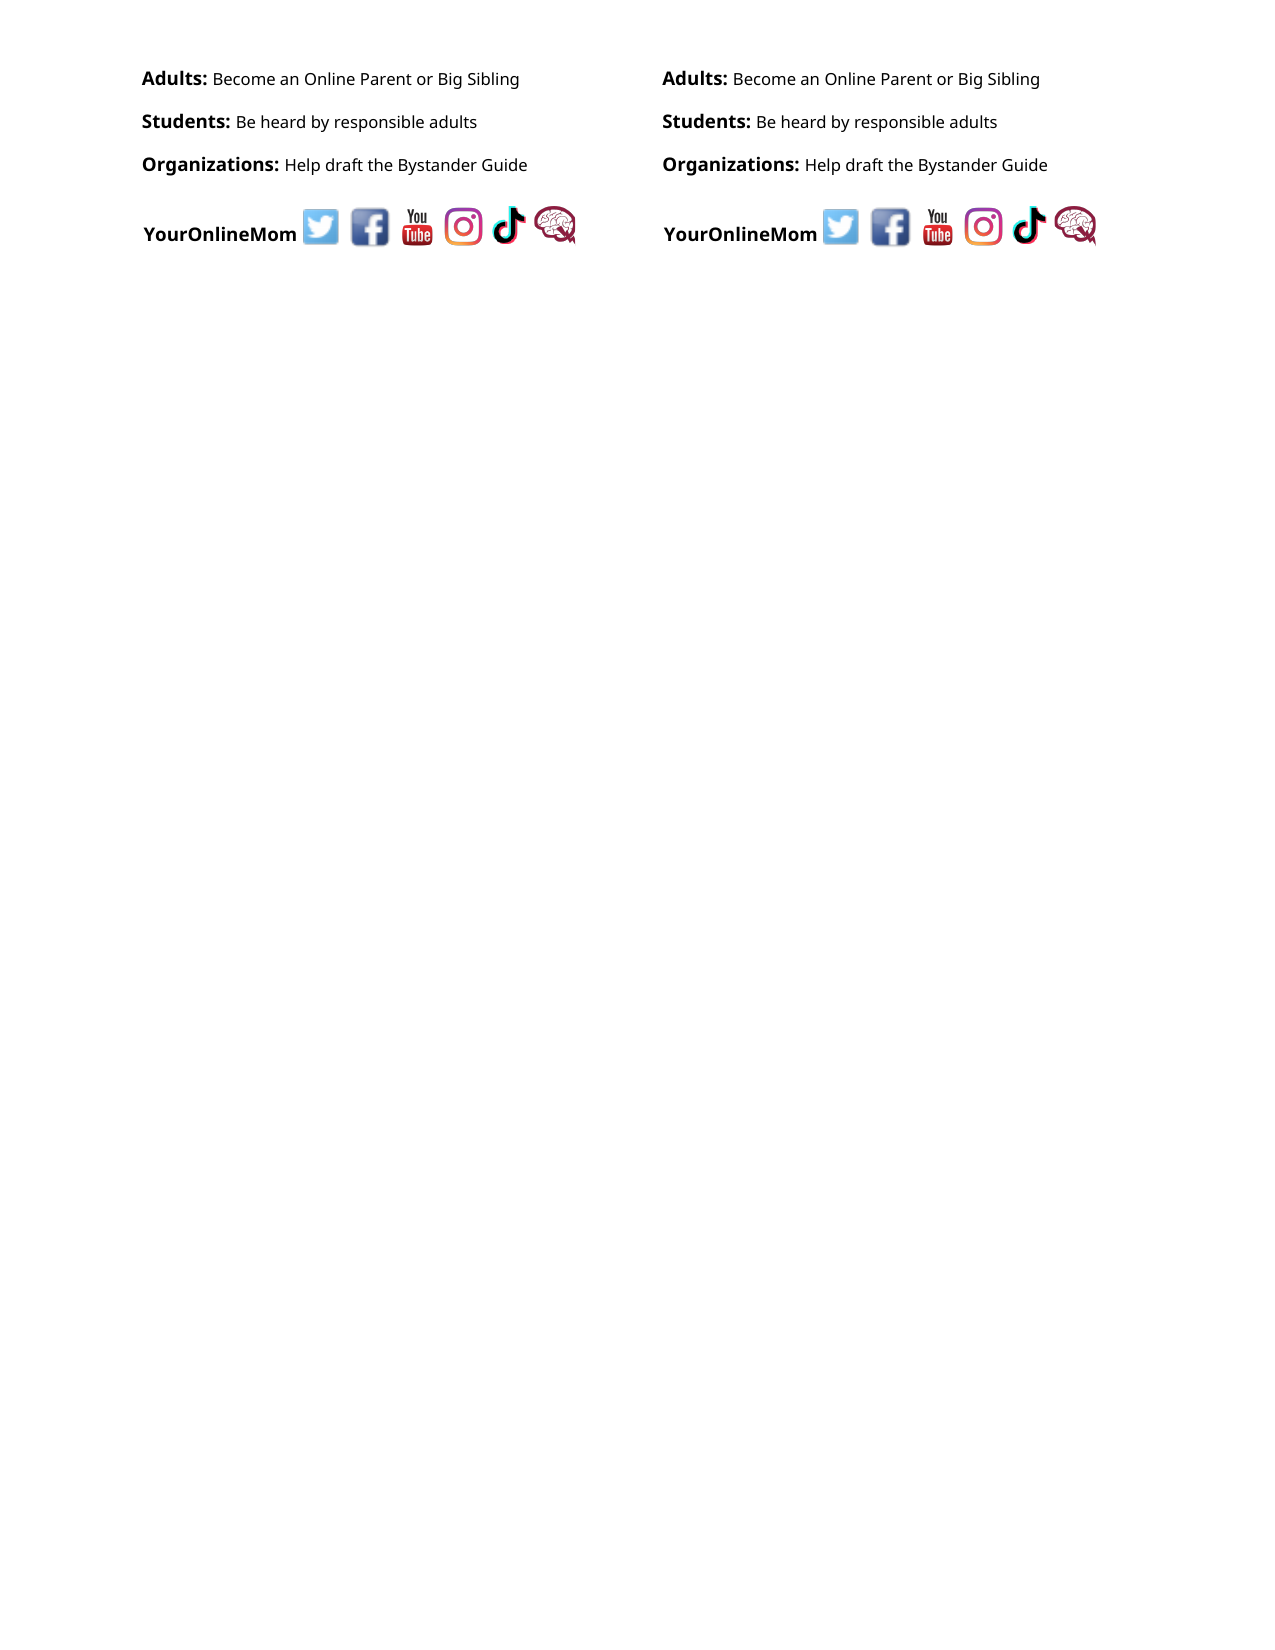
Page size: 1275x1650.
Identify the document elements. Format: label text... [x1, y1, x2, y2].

table_cell Adults: Become an Online Parent or Big Sibling Students: Be heard by responsible adults Organizations: Help draft the Bystander Guide YourOnlineMom [113, 66, 633, 278]
picture [1054, 206, 1096, 248]
picture [492, 206, 526, 244]
picture [397, 200, 490, 253]
picture [822, 208, 860, 246]
picture [302, 208, 340, 246]
picture [349, 206, 392, 249]
picture [1012, 206, 1047, 244]
table_cell Adults: Become an Online Parent or Big Sibling Students: Be heard by responsible adults Organizations: Help draft the Bystander Guide YourOnlineMom [633, 66, 1153, 278]
picture [917, 200, 1010, 253]
picture [534, 206, 576, 248]
table_cell [1153, 66, 1164, 278]
picture [869, 206, 913, 249]
